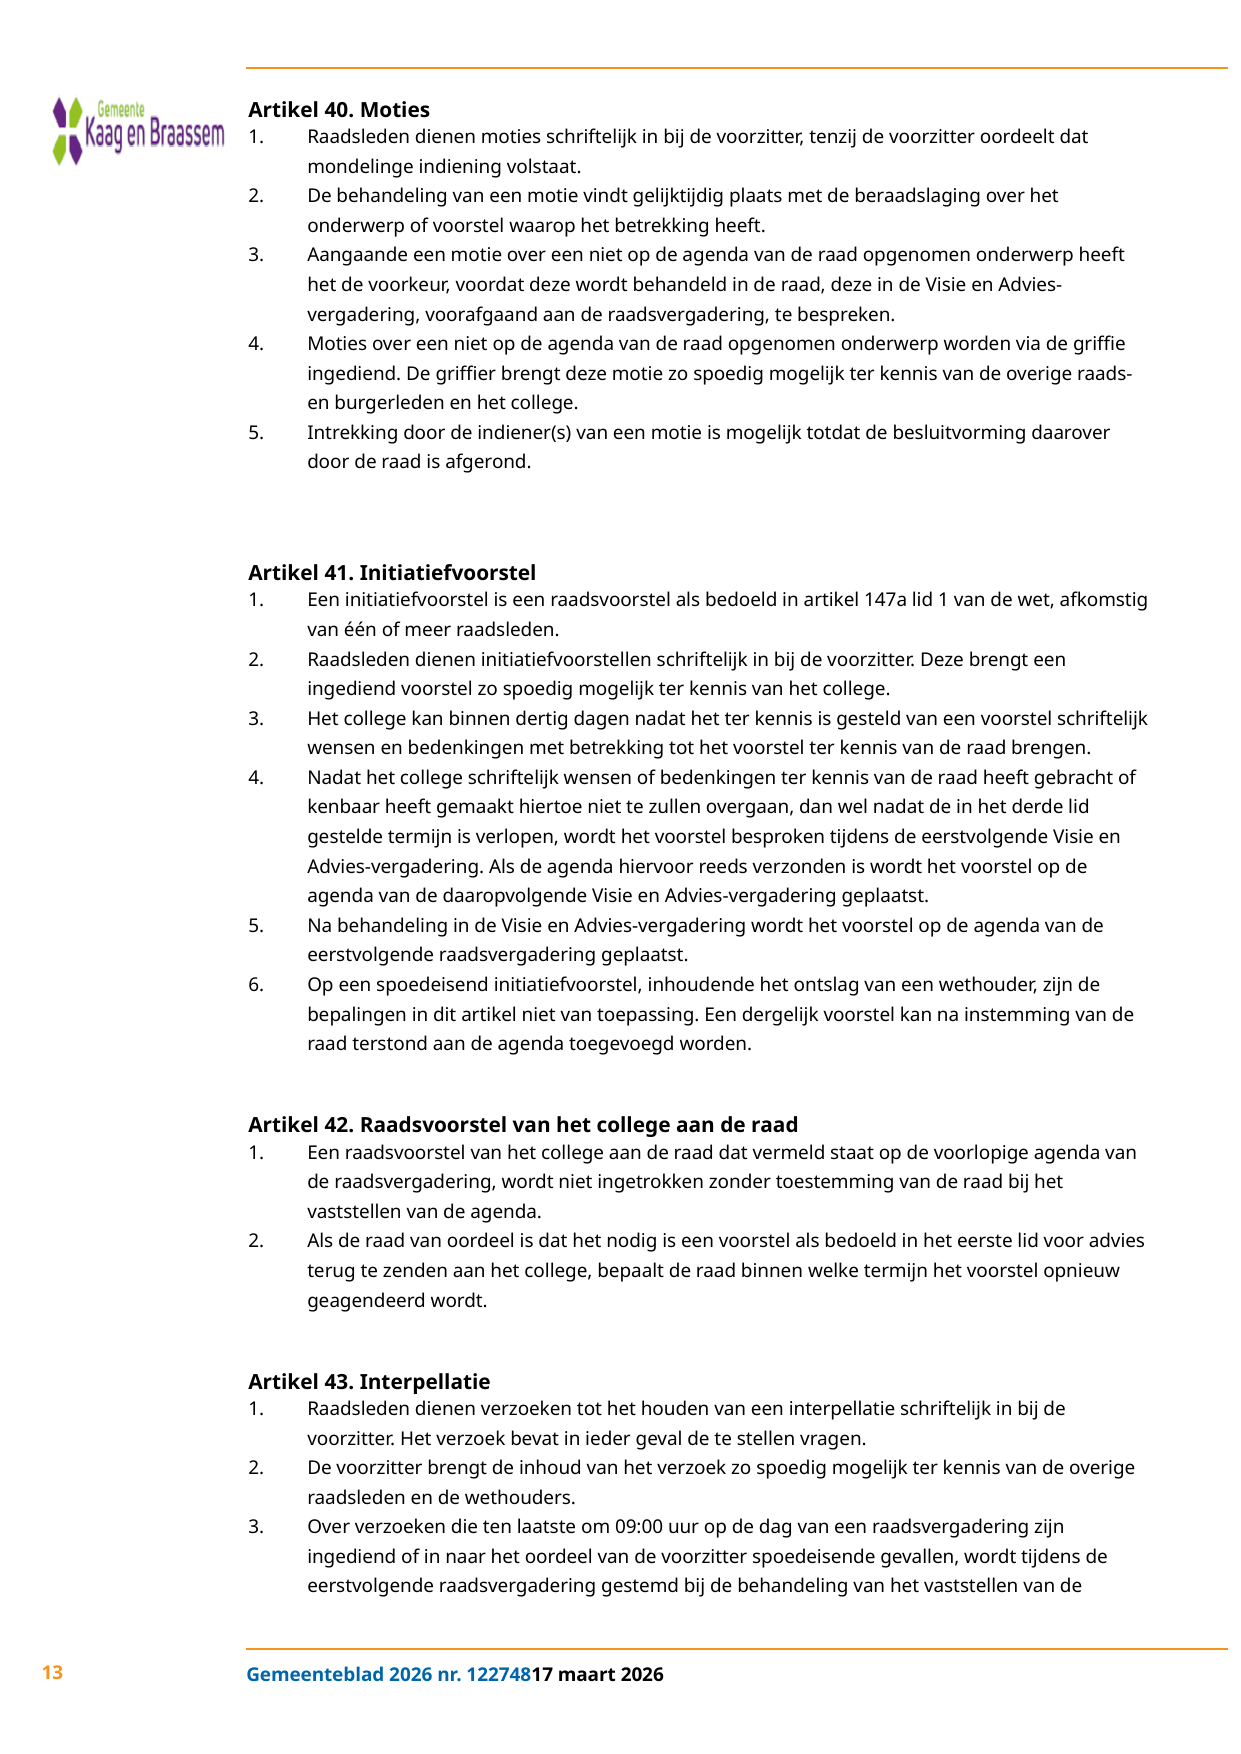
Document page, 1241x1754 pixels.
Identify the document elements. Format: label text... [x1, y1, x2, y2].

list De behandeling van een motie vindt gelijktijdig plaats met de beraadslaging over het onderwerp of voorstel waarop het betrekking heeft. [248, 182, 1152, 238]
text Artikel 43. Interpellatie [248, 1367, 1152, 1395]
list Als de raad van oordeel is dat het nodig is een voorstel als bedoeld in het eerste lid voor advies terug te zenden aan het college, bepaalt de raad binnen welke termijn het voorstel opnieuw geagendeerd wordt. [248, 1228, 1152, 1312]
list Raadsleden dienen verzoeken tot het houden van een interpellatie schriftelijk in bij de voorzitter. Het verzoek bevat in ieder geval de te stellen vragen. [248, 1395, 1152, 1451]
list Na behandeling in de Visie en Advies-vergadering wordt het voorstel op de agenda van de eerstvolgende raadsvergadering geplaatst. [248, 912, 1152, 967]
list Raadsleden dienen initiatiefvoorstellen schriftelijk in bij de voorzitter. Deze brengt een ingediend voorstel zo spoedig mogelijk ter kennis van het college. [248, 646, 1152, 701]
list Intrekking door de indiener(s) van een motie is mogelijk totdat de besluitvorming daarover door de raad is afgerond. [248, 419, 1152, 474]
list Een initiatiefvoorstel is een raadsvoorstel als bedoeld in artikel 147a lid 1 van de wet, afkomstig van één of meer raadsleden. [248, 587, 1152, 642]
list Het college kan binnen dertig dagen nadat het ter kennis is gesteld van een voorstel schriftelijk wensen en bedenkingen met betrekking tot het voorstel ter kennis van de raad brengen. [248, 705, 1152, 760]
list De voorzitter brengt de inhoud van het verzoek zo spoedig mogelijk ter kennis van de overige raadsleden en de wethouders. [248, 1454, 1152, 1510]
list Aangaande een motie over een niet op de agenda van de raad opgenomen onderwerp heeft het de voorkeur, voordat deze wordt behandeld in de raad, deze in de Visie en Advies-vergadering, voorafgaand aan de raadsvergadering, te bespreken. [248, 242, 1152, 326]
list Raadsleden dienen moties schriftelijk in bij de voorzitter, tenzij de voorzitter oordeelt dat mondelinge indiening volstaat. [248, 123, 1152, 178]
text Artikel 42. Raadsvoorstel van het college aan de raad [248, 1110, 1152, 1139]
text Artikel 40. Moties [248, 95, 1152, 123]
list Moties over een niet op de agenda van de raad opgenomen onderwerp worden via de griffie ingediend. De griffier brengt deze motie zo spoedig mogelijk ter kennis van de overige raads- en burgerleden en het college. [248, 330, 1152, 415]
list Een raadsvoorstel van het college aan de raad dat vermeld staat op de voorlopige agenda van de raadsvergadering, wordt niet ingetrokken zonder toestemming van de raad bij het vaststellen van de agenda. [248, 1139, 1152, 1224]
list Op een spoedeisend initiatiefvoorstel, inhoudende het ontslag van een wethouder, zijn de bepalingen in dit artikel niet van toepassing. Een dergelijk voorstel kan na instemming van de raad terstond aan de agenda toegevoegd worden. [248, 971, 1152, 1056]
picture [41, 47, 231, 172]
list Nadat het college schriftelijk wensen of bedenkingen ter kennis van de raad heeft gebracht of kenbaar heeft gemaakt hiertoe niet te zullen overgaan, dan wel nadat de in het derde lid gestelde termijn is verlopen, wordt het voorstel besproken tijdens de eerstvolgende Visie en Advies-vergadering. Als de agenda hiervoor reeds verzonden is wordt het voorstel op de agenda van de daaropvolgende Visie en Advies-vergadering geplaatst. [248, 764, 1152, 908]
text Artikel 41. Initiatiefvoorstel [248, 558, 1152, 587]
list Over verzoeken die ten laatste om 09:00 uur op de dag van een raadsvergadering zijn ingediend of in naar het oordeel van de voorzitter spoedeisende gevallen, wordt tijdens de eerstvolgende raadsvergadering gestemd bij de behandeling van het vaststellen van de [248, 1513, 1152, 1598]
